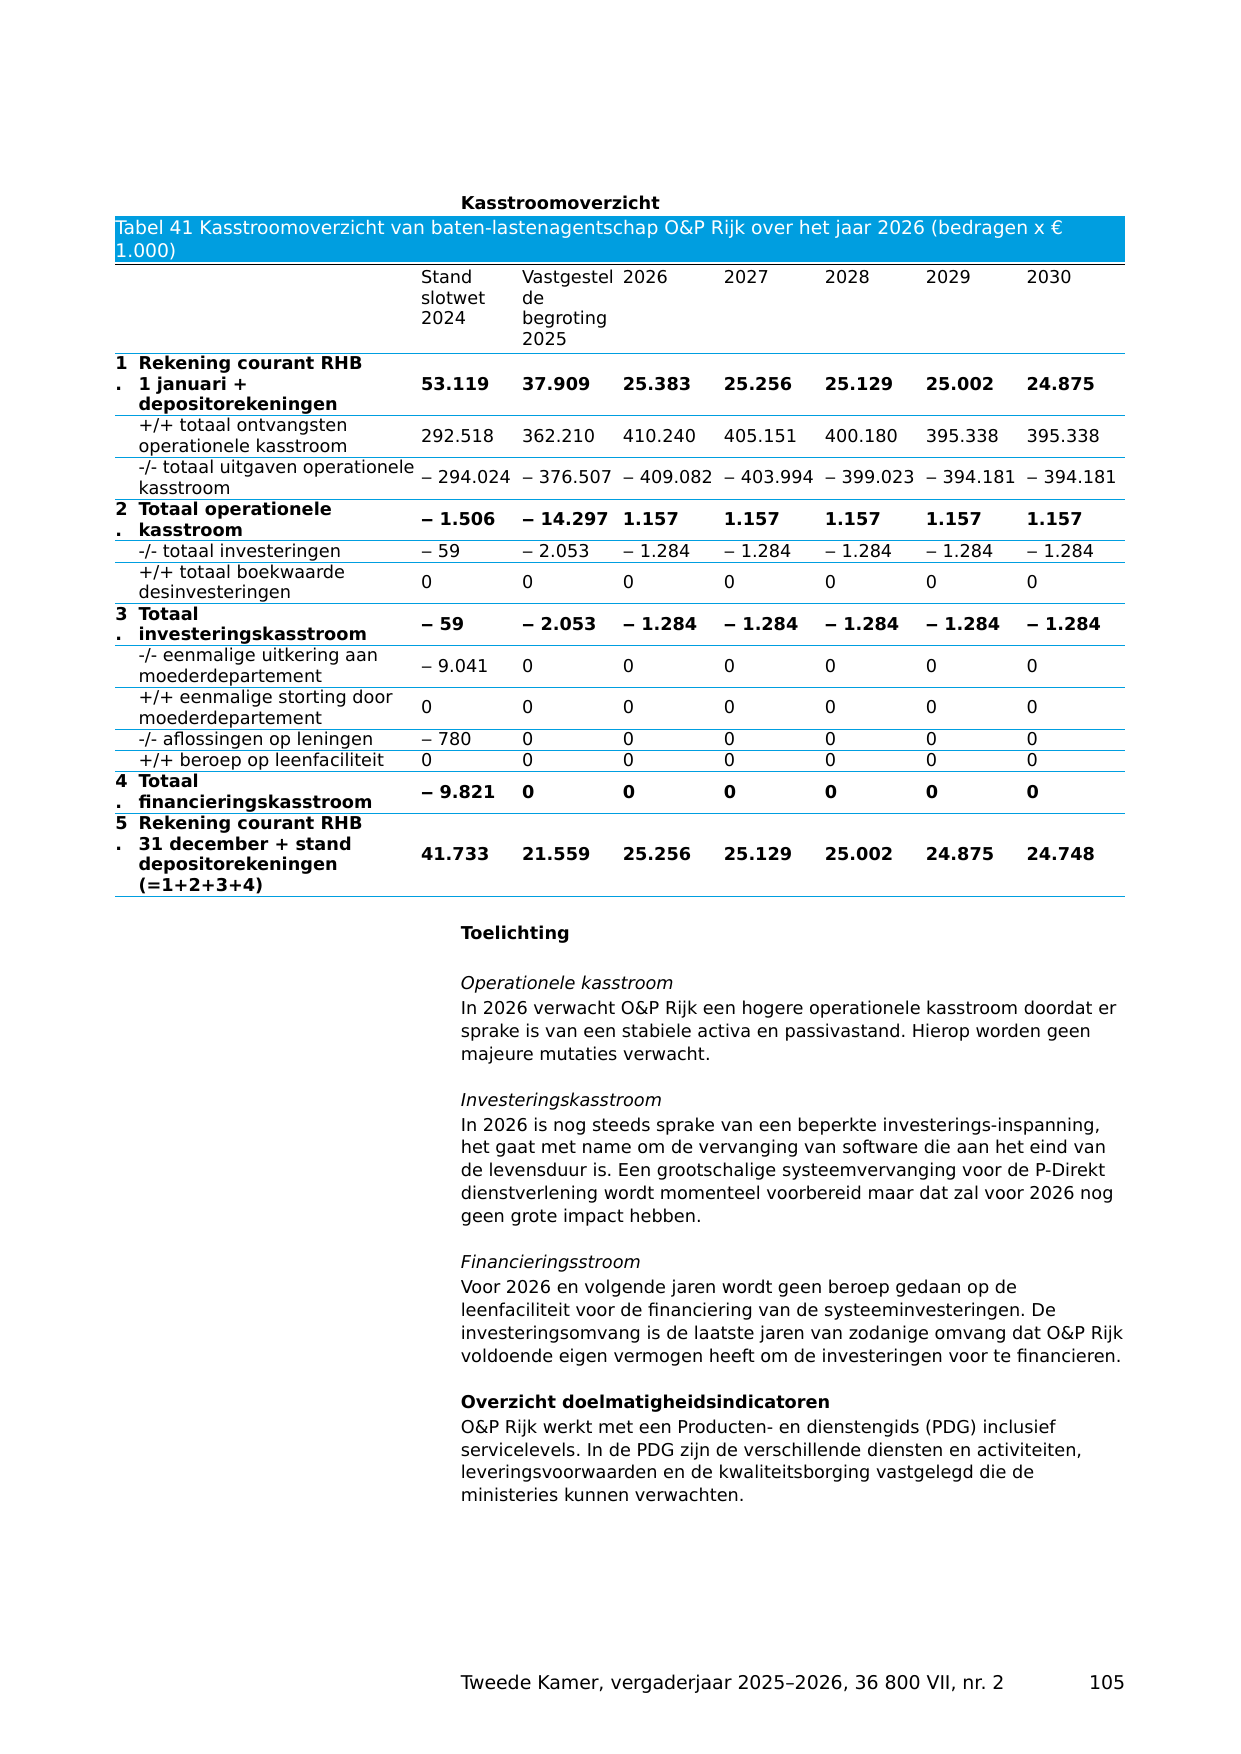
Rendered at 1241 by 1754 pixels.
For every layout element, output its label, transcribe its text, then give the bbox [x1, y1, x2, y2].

table_cell ‒ 394.181 [923, 458, 1023, 498]
text O&P Rijk werkt met een Producten- en dienstengids (PDG) inclusief servicelevels. In de PDG zijn de verschillende diensten en activiteiten, leveringsvoorwaarden en de kwaliteitsborging vastgelegd die de ministeries kunnen verwachten. [461, 1415, 1125, 1506]
table_cell 405.151 [721, 416, 822, 457]
table_cell ‒ 9.041 [418, 646, 519, 687]
table_cell 0 [923, 730, 1023, 749]
table_cell ‒ 1.284 [721, 541, 822, 561]
table_cell 25.129 [721, 814, 822, 896]
table_cell 0 [519, 646, 620, 687]
table_cell 21.559 [519, 814, 620, 896]
table_cell 3. [115, 604, 135, 645]
table_cell 0 [721, 751, 822, 771]
text Investeringskasstroom [461, 1088, 1125, 1111]
table_cell +/+ totaal boekwaarde desinvesteringen [135, 563, 418, 603]
table_cell -/- totaal investeringen [135, 541, 418, 561]
table_cell 1.157 [923, 500, 1023, 540]
table_cell 0 [721, 646, 822, 687]
table_cell 0 [620, 730, 721, 749]
table_cell 1.157 [620, 500, 721, 540]
table_cell 2. [115, 500, 135, 540]
table_cell [115, 458, 135, 498]
table_cell 24.875 [1024, 354, 1125, 415]
table_cell ‒ 399.023 [822, 458, 923, 498]
table_cell ‒ 1.284 [1024, 541, 1125, 561]
table_cell ‒ 9.821 [418, 772, 519, 812]
table_cell 0 [418, 563, 519, 603]
table_cell [115, 416, 135, 457]
table_cell [115, 541, 135, 561]
table_cell [115, 265, 135, 352]
table_cell 25.002 [822, 814, 923, 896]
table_cell 25.129 [822, 354, 923, 415]
table_cell 41.733 [418, 814, 519, 896]
table_cell 0 [519, 772, 620, 812]
table_cell [115, 563, 135, 603]
table_cell 292.518 [418, 416, 519, 457]
table_cell 395.338 [923, 416, 1023, 457]
table_cell 0 [519, 563, 620, 603]
table_cell 400.180 [822, 416, 923, 457]
table_cell +/+ beroep op leenfaciliteit [135, 751, 418, 771]
table_cell 362.210 [519, 416, 620, 457]
table_cell ‒ 1.284 [822, 604, 923, 645]
table_cell 0 [620, 772, 721, 812]
table_cell Totaal investeringskasstroom [135, 604, 418, 645]
table_cell 0 [519, 730, 620, 749]
table_cell 0 [620, 646, 721, 687]
table_cell ‒ 2.053 [519, 604, 620, 645]
table_cell 25.256 [721, 354, 822, 415]
table_cell ‒ 1.284 [923, 604, 1023, 645]
table_cell ‒ 394.181 [1024, 458, 1125, 498]
text Toelichting [461, 921, 1125, 944]
table_cell ‒ 1.284 [822, 541, 923, 561]
table_cell 0 [721, 563, 822, 603]
table_cell 0 [923, 688, 1023, 728]
text In 2026 is nog steeds sprake van een beperkte investerings-inspanning, het gaat met name om de vervanging van software die aan het eind van de levensduur is. Een grootschalige systeemvervanging voor de P-Direkt dienstverlening wordt momenteel voorbereid maar dat zal voor 2026 nog geen grote impact hebben. [461, 1113, 1125, 1227]
table_cell -/- aflossingen op leningen [135, 730, 418, 749]
table_cell -/- eenmalige uitkering aan moederdepartement [135, 646, 418, 687]
table_cell 2029 [923, 265, 1023, 352]
table_cell 0 [822, 563, 923, 603]
table_cell ‒ 1.284 [1024, 604, 1125, 645]
table_cell Vastgestelde begroting 2025 [519, 265, 620, 352]
table_cell 0 [620, 688, 721, 728]
table_cell [135, 265, 418, 352]
table_cell 4. [115, 772, 135, 812]
table_cell 0 [418, 688, 519, 728]
table_cell 0 [923, 563, 1023, 603]
table_cell 5. [115, 814, 135, 896]
table_cell 410.240 [620, 416, 721, 457]
table_cell 1.157 [721, 500, 822, 540]
table_cell [115, 751, 135, 771]
text Financieringsstroom [461, 1250, 1125, 1273]
table_cell [115, 646, 135, 687]
table_cell 24.748 [1024, 814, 1125, 896]
table_cell 0 [1024, 688, 1125, 728]
table_cell 53.119 [418, 354, 519, 415]
table_cell 2027 [721, 265, 822, 352]
table_cell 0 [721, 772, 822, 812]
text In 2026 verwacht O&P Rijk een hogere operationele kasstroom doordat er sprake is van een stabiele activa en passivastand. Hierop worden geen majeure mutaties verwacht. [461, 996, 1125, 1065]
table_cell 0 [822, 751, 923, 771]
table_cell [115, 730, 135, 749]
table_cell 25.002 [923, 354, 1023, 415]
table_cell +/+ eenmalige storting door moederdepartement [135, 688, 418, 728]
table_cell Totaal financieringskasstroom [135, 772, 418, 812]
table_cell 0 [721, 688, 822, 728]
table_cell 0 [721, 730, 822, 749]
table_cell ‒ 1.284 [620, 541, 721, 561]
table_cell 0 [923, 646, 1023, 687]
table_cell 0 [822, 772, 923, 812]
table_cell ‒ 376.507 [519, 458, 620, 498]
table_cell 24.875 [923, 814, 1023, 896]
table_cell ‒ 1.506 [418, 500, 519, 540]
table_cell 395.338 [1024, 416, 1125, 457]
text Kasstroomoverzicht [461, 191, 1125, 214]
table_cell ‒ 294.024 [418, 458, 519, 498]
text Operationele kasstroom [461, 971, 1125, 994]
table_cell ‒ 14.297 [519, 500, 620, 540]
table_cell Rekening courant RHB 1 januari + depositorekeningen [135, 354, 418, 415]
table_cell 0 [620, 563, 721, 603]
table_cell 1.157 [1024, 500, 1125, 540]
table_cell Totaal operationele kasstroom [135, 500, 418, 540]
table_cell 2030 [1024, 265, 1125, 352]
table_cell 1.157 [822, 500, 923, 540]
table_cell ‒ 59 [418, 541, 519, 561]
table_cell 25.256 [620, 814, 721, 896]
table_cell 0 [923, 772, 1023, 812]
table_cell 0 [1024, 730, 1125, 749]
table_cell ‒ 59 [418, 604, 519, 645]
table_cell Rekening courant RHB 31 december + stand depositorekeningen (=1+2+3+4) [135, 814, 418, 896]
table_cell 0 [1024, 646, 1125, 687]
table_cell 0 [519, 688, 620, 728]
table_cell ‒ 1.284 [923, 541, 1023, 561]
table_cell 0 [1024, 772, 1125, 812]
table_cell ‒ 1.284 [620, 604, 721, 645]
text Voor 2026 en volgende jaren wordt geen beroep gedaan op de leenfaciliteit voor de financiering van de systeeminvesteringen. De investeringsomvang is de laatste jaren van zodanige omvang dat O&P Rijk voldoende eigen vermogen heeft om de investeringen voor te financieren. [461, 1275, 1125, 1367]
table_cell ‒ 780 [418, 730, 519, 749]
table_cell 2028 [822, 265, 923, 352]
table_cell 0 [620, 751, 721, 771]
table_cell 25.383 [620, 354, 721, 415]
table_cell ‒ 2.053 [519, 541, 620, 561]
table_cell Stand slotwet 2024 [418, 265, 519, 352]
table_cell ‒ 409.082 [620, 458, 721, 498]
text Overzicht doelmatigheidsindicatoren [461, 1390, 1125, 1413]
table_cell 1. [115, 354, 135, 415]
table_cell [115, 688, 135, 728]
table_cell 0 [822, 730, 923, 749]
table_cell +/+ totaal ontvangsten operationele kasstroom [135, 416, 418, 457]
table_cell 0 [519, 751, 620, 771]
table_cell ‒ 1.284 [721, 604, 822, 645]
table_cell 0 [923, 751, 1023, 771]
table_cell 2026 [620, 265, 721, 352]
table_cell 0 [1024, 563, 1125, 603]
table_cell 0 [822, 646, 923, 687]
table_cell 0 [1024, 751, 1125, 771]
table_cell 37.909 [519, 354, 620, 415]
table_cell 0 [418, 751, 519, 771]
table_cell 0 [822, 688, 923, 728]
table_cell ‒ 403.994 [721, 458, 822, 498]
table_cell -/- totaal uitgaven operationele kasstroom [135, 458, 418, 498]
